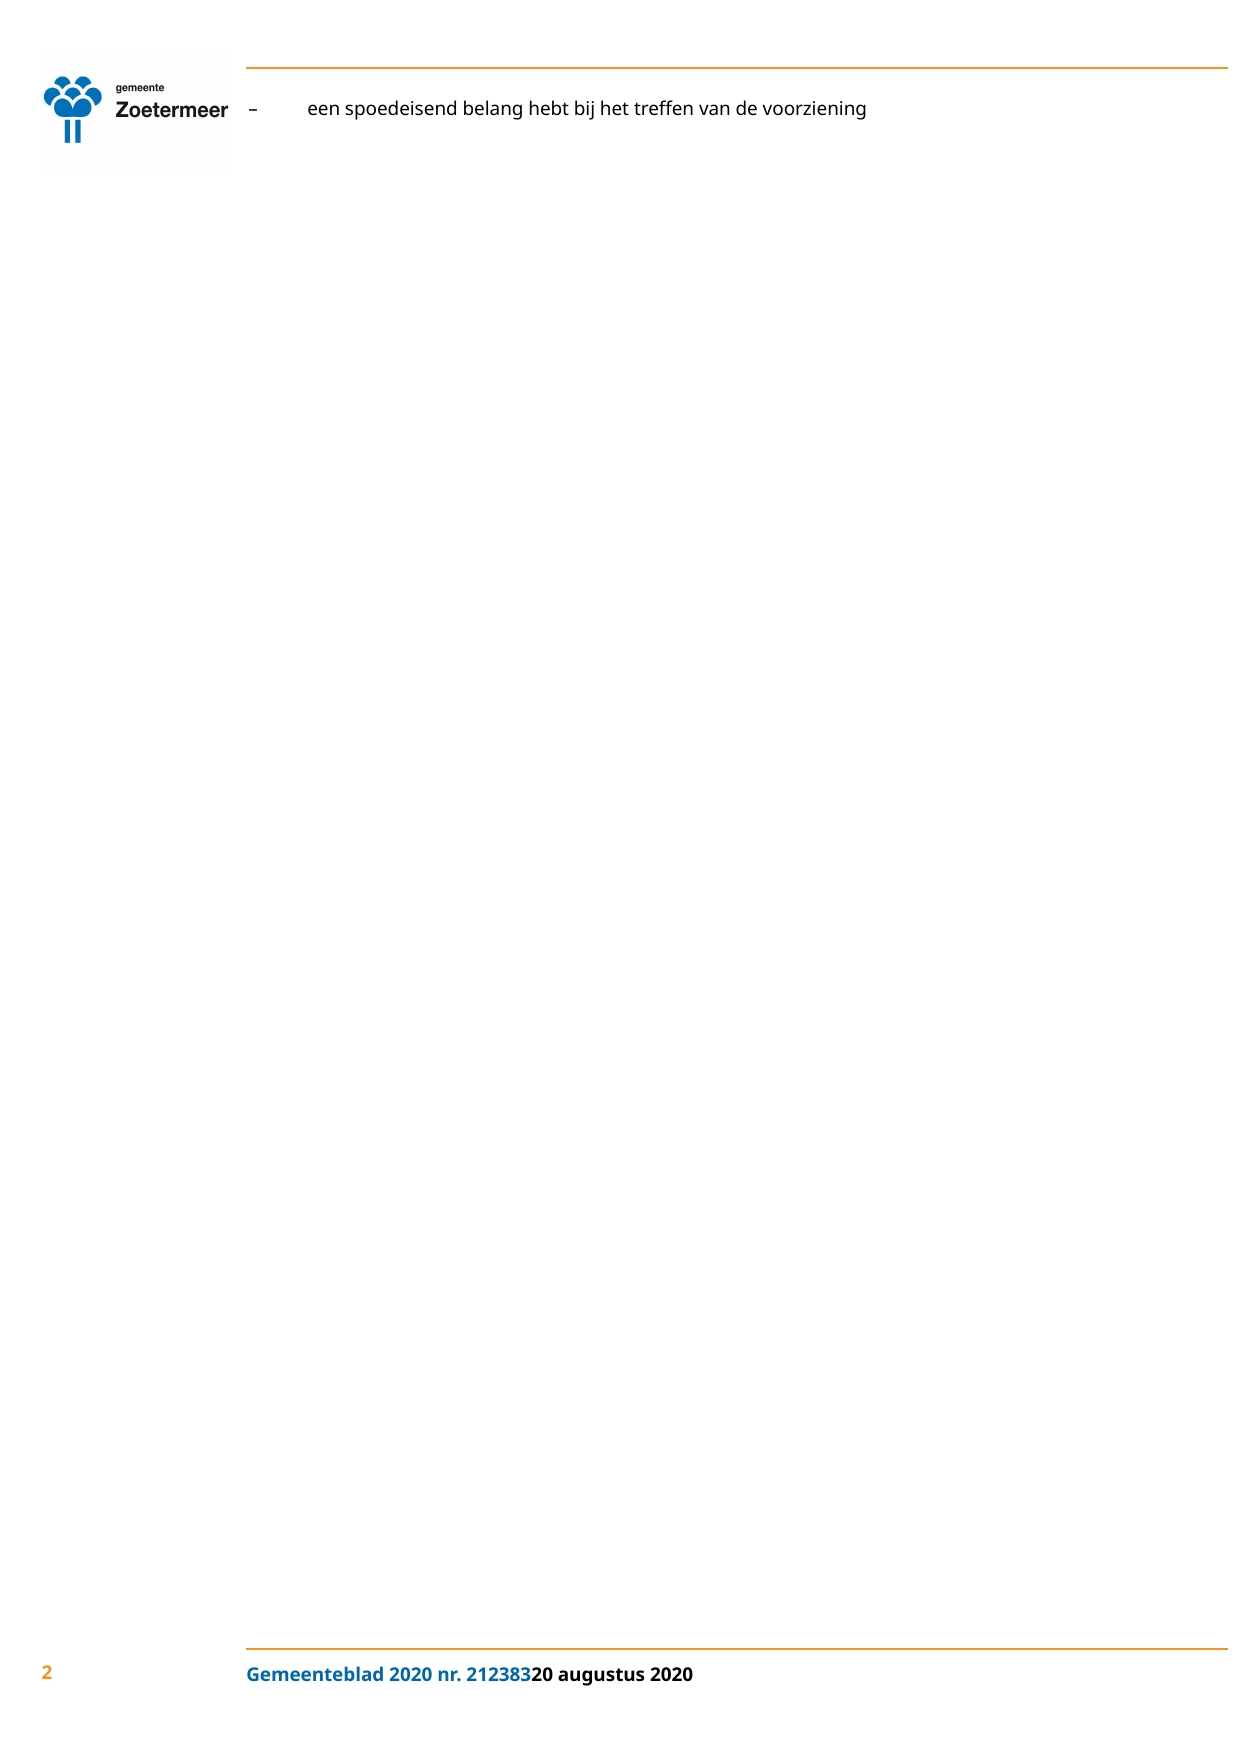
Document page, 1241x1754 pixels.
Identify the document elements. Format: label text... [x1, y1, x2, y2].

picture [41, 47, 231, 172]
list een spoedeisend belang hebt bij het treffen van de voorziening [248, 95, 1152, 121]
